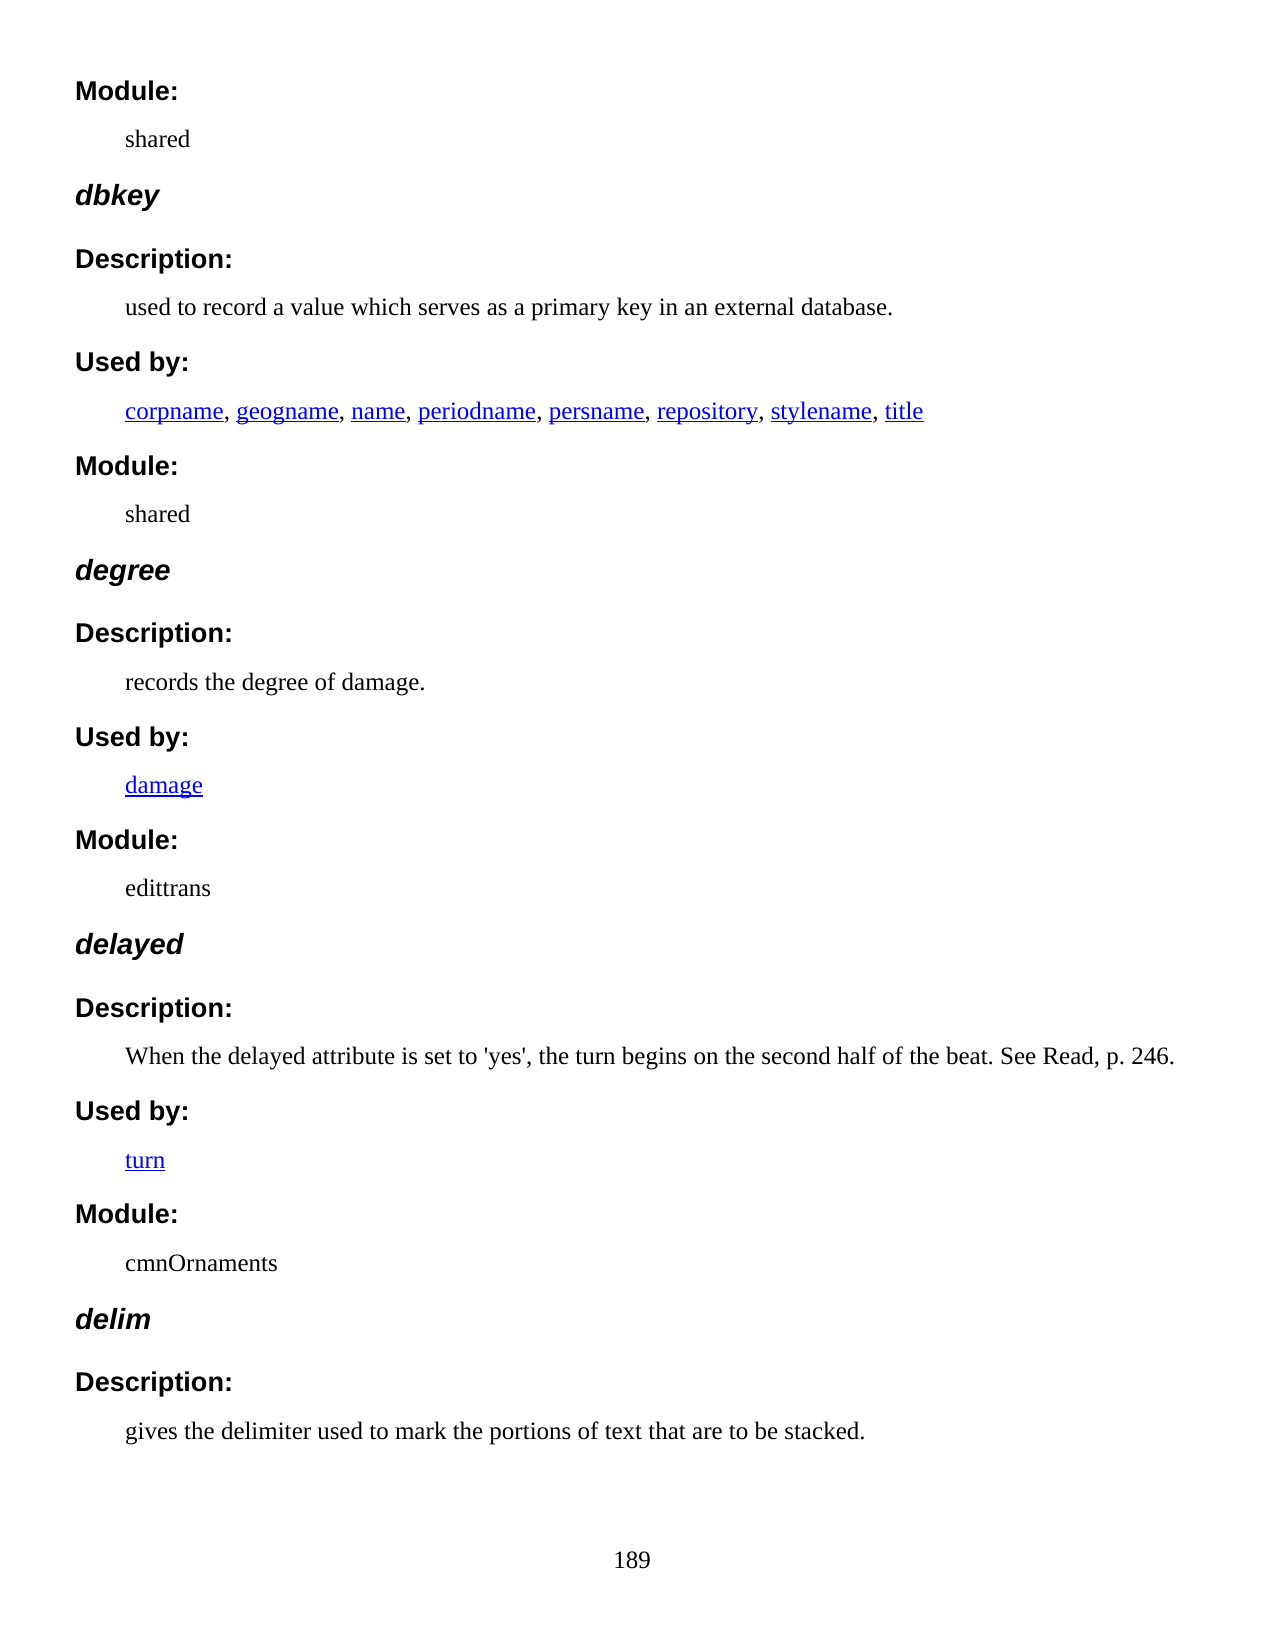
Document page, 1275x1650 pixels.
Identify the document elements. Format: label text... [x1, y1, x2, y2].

subtitle degree [75, 553, 1200, 586]
text edittrans [75, 873, 1200, 902]
subtitle Used by: [75, 721, 1200, 752]
subtitle Description: [75, 1366, 1200, 1398]
subtitle Description: [75, 617, 1200, 649]
text used to record a value which serves as a primary key in an external database. [75, 292, 1200, 321]
subtitle Used by: [75, 1095, 1200, 1126]
subtitle Used by: [75, 346, 1200, 377]
text turn [75, 1145, 1200, 1173]
subtitle delayed [75, 927, 1200, 961]
text records the degree of damage. [75, 667, 1200, 696]
text gives the delimiter used to mark the portions of text that are to be stacked. [75, 1416, 1200, 1445]
text shared [75, 124, 1200, 153]
subtitle Module: [75, 449, 1200, 481]
text cmnOrnaments [75, 1248, 1200, 1277]
subtitle Module: [75, 75, 1200, 106]
subtitle Module: [75, 1198, 1200, 1230]
text damage [75, 770, 1200, 799]
subtitle Module: [75, 824, 1200, 855]
text corpname, geogname, name, periodname, persname, repository, stylename, title [75, 396, 1200, 424]
subtitle delim [75, 1302, 1200, 1335]
text When the delayed attribute is set to 'yes', the turn begins on the second half of the beat. See Read, p. 246. [75, 1041, 1200, 1070]
subtitle dbkey [75, 178, 1200, 212]
subtitle Description: [75, 992, 1200, 1023]
text shared [75, 499, 1200, 528]
subtitle Description: [75, 243, 1200, 274]
